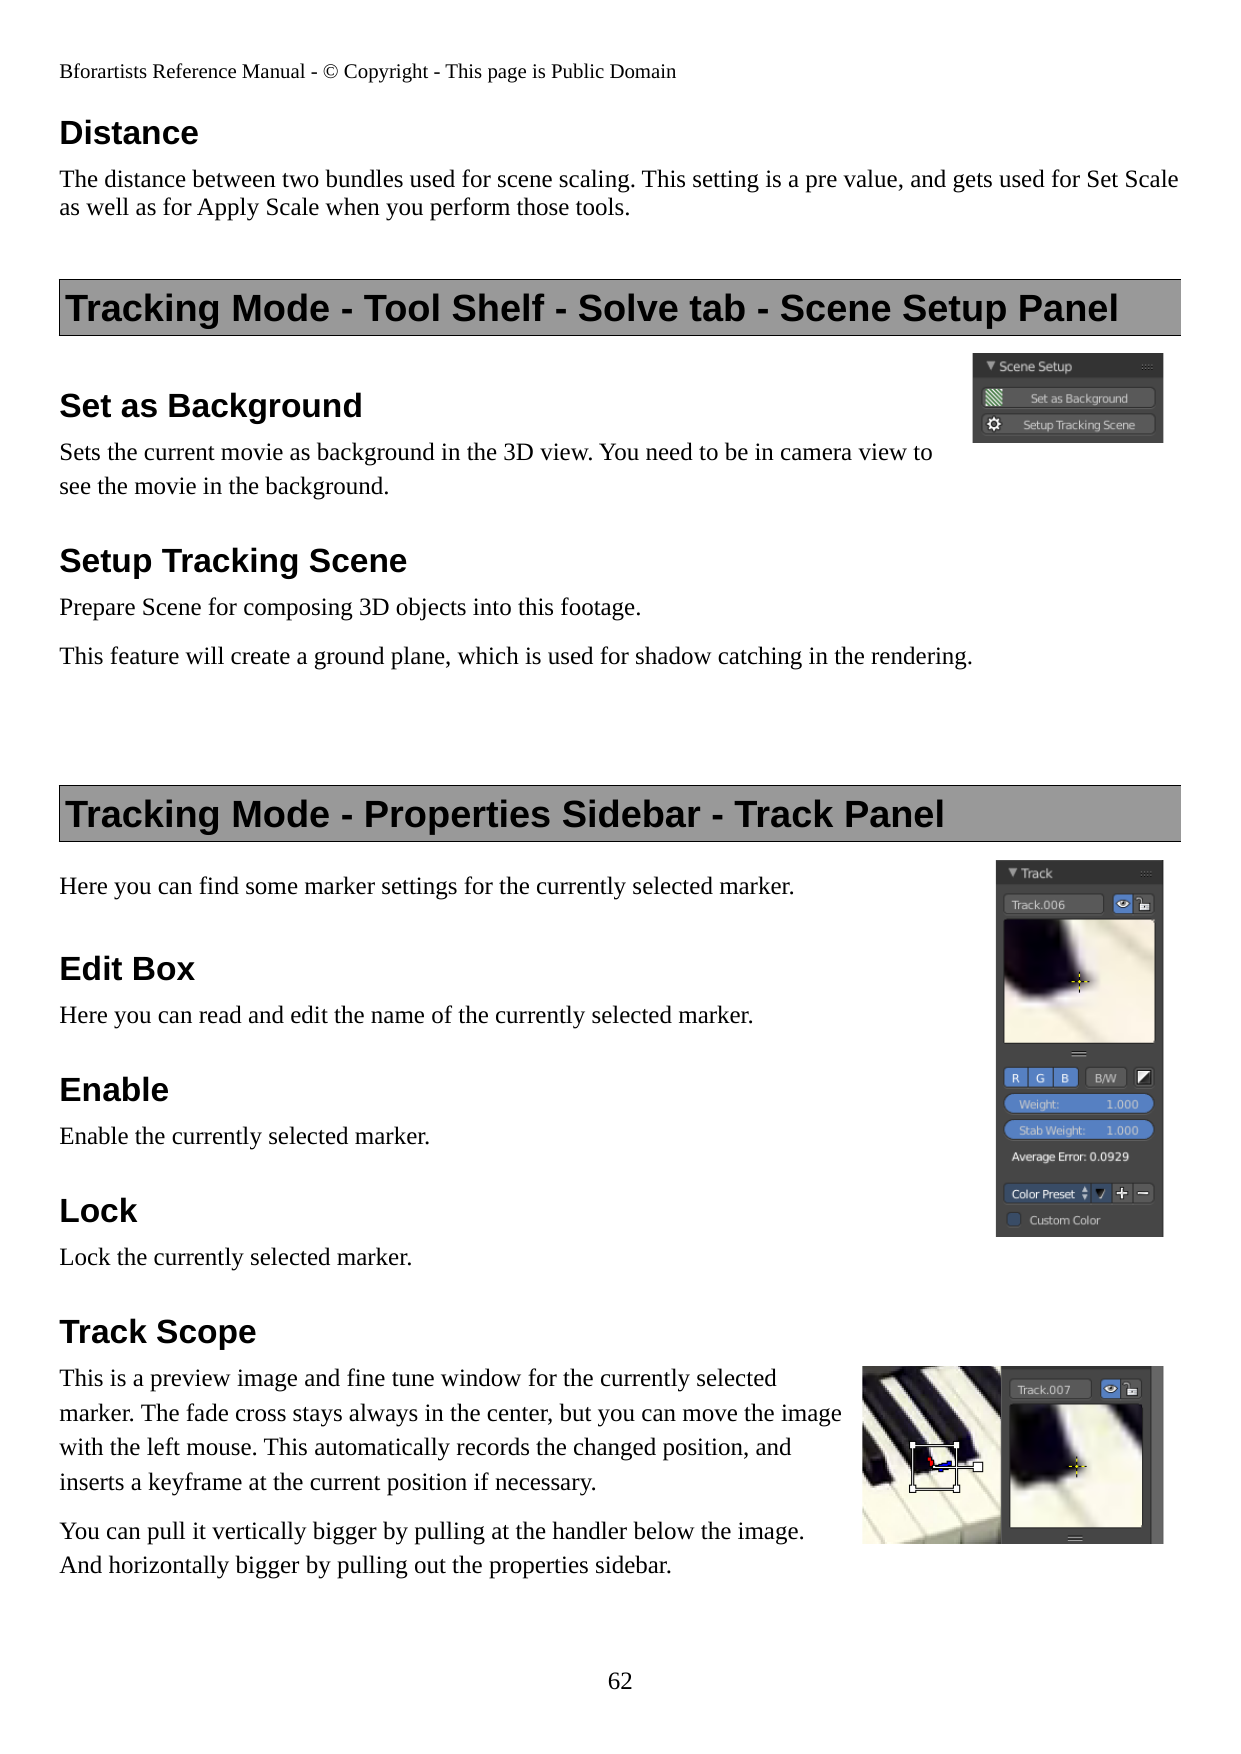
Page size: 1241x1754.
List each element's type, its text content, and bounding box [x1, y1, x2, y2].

table_header Tracking Mode - Properties Sidebar - Track Panel [60, 786, 1181, 841]
subtitle [1164, 1191, 1181, 1230]
text Prepare Scene for composing 3D objects into this footage. [59, 592, 1181, 621]
picture [972, 353, 1164, 443]
subtitle [1164, 386, 1181, 424]
text Sets the current movie as background in the 3D view. You need to be in camera view to see the movie in the background. [59, 437, 1181, 500]
subtitle [1164, 949, 1181, 988]
text Enable the currently selected marker. [59, 1121, 995, 1150]
text Here you can find some marker settings for the currently selected marker. [59, 871, 995, 928]
subtitle Track Scope [59, 1312, 1181, 1351]
subtitle Edit Box [59, 949, 995, 988]
table_header Tracking Mode - Tool Shelf - Solve tab - Scene Setup Panel [60, 280, 1181, 335]
subtitle Setup Tracking Scene [59, 541, 1181, 580]
text This is a preview image and fine tune window for the currently selected marker. The fade cross stays always in the center, but you can move the image with the left mouse. This automatically records the changed position, and inserts a keyframe at the current position if necessary. [59, 1363, 1181, 1496]
subtitle [1164, 1070, 1181, 1109]
text This feature will create a ground plane, which is used for shadow catching in the rendering. [59, 641, 1181, 670]
text Here you can read and edit the name of the currently selected marker. [59, 1000, 995, 1029]
text You can pull it vertically bigger by pulling at the handler below the image. And horizontally bigger by pulling out the properties sidebar. [59, 1516, 1181, 1579]
subtitle Set as Background [59, 386, 972, 424]
text Lock the currently selected marker. [59, 1242, 1181, 1271]
picture [995, 860, 1164, 1237]
subtitle Enable [59, 1070, 995, 1109]
text The distance between two bundles used for scene scaling. This setting is a pre value, and gets used for Set Scale as well as for Apply Scale when you perform those tools. [59, 164, 1181, 221]
picture [862, 1366, 1164, 1544]
subtitle Lock [59, 1191, 995, 1230]
subtitle Distance [59, 113, 1181, 151]
